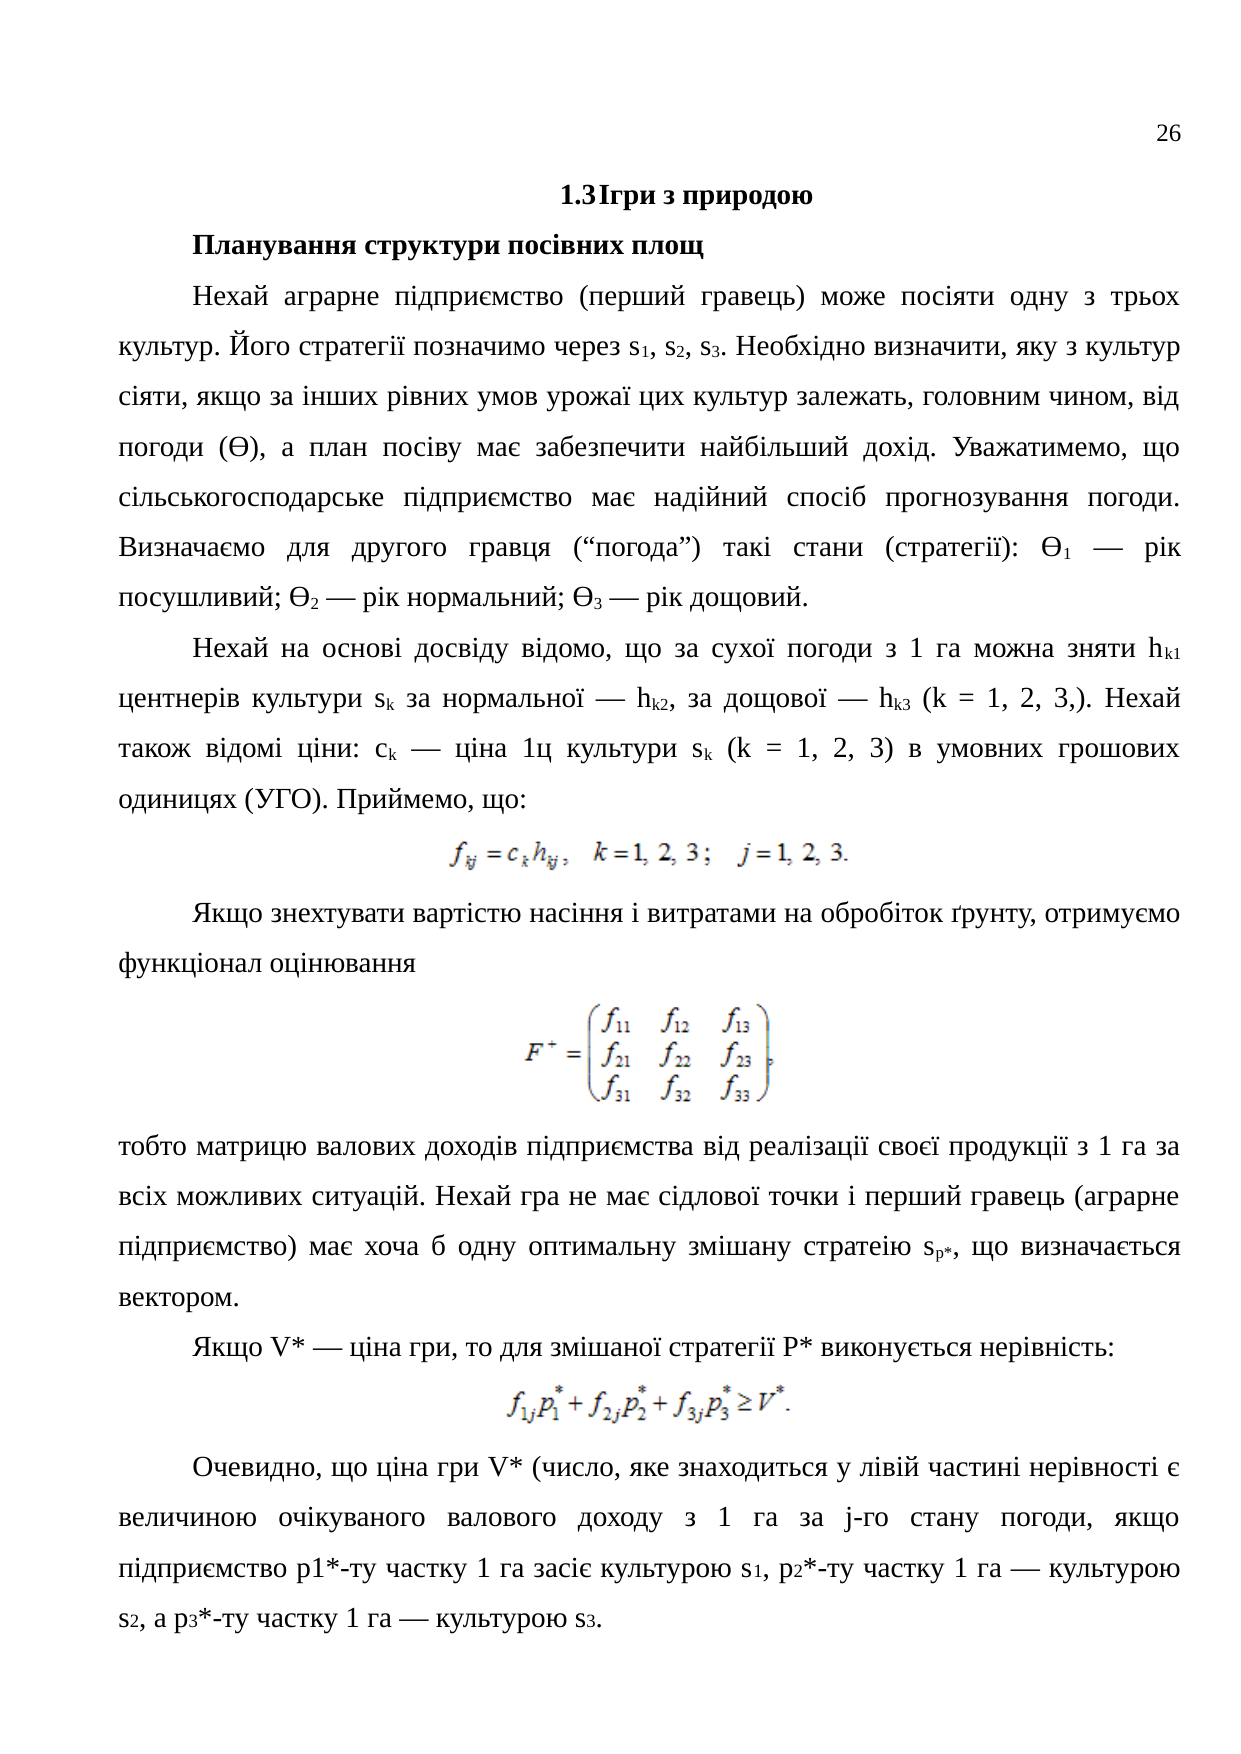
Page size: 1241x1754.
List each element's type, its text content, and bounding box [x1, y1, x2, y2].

text Планування структури посівних площ [118, 227, 1181, 261]
text Якщо знехтувати вартістю насіння і витратами на обробіток ґрунту, отримуємо функціонал оцінювання [118, 895, 1181, 979]
picture [520, 995, 779, 1111]
text Якщо V* — ціна гри, то для змішаної стратегії P* виконується нерівність: [118, 1329, 1181, 1363]
text Нехай аграрне підприємство (перший гравець) може посіяти одну з трьох культур. Його стратегії позначимо через s1, s2, s3. Необхідно визначити, яку з культур сіяти, якщо за інших рівних умов урожаї цих культур залежать, головним чином, від погоди (Ө), а план посіву має забезпечити найбільший дохід. Уважатимемо, що сільськогосподарське підприємство має надійний спосіб прогнозування погоди. Визначаємо для другого гравця (“погода”) такі стани (стратегії): Ө1 — рік посушливий; Ө2 — рік нормальний; Ө3 — рік дощовий. [118, 278, 1181, 613]
list Ігри з природою [118, 177, 1181, 211]
picture [501, 1379, 799, 1433]
picture [442, 831, 857, 878]
text Очевидно, що ціна гри V* (число, яке знаходиться у лівій частині нерівності є величиною очікуваного валового доходу з 1 га за j-го стану погоди, якщо підприємство p1*-ту частку 1 га засіє культурою s1, p2*-ту частку 1 га — культурою s2, а p3*-ту частку 1 га — культурою s3. [118, 1449, 1181, 1634]
text тобто матрицю валових доходів підприємства від реалізації своєї продукції з 1 га за всіх можливих ситуацій. Нехай гра не має сідлової точки і перший гравець (аграрне підприємство) має хоча б одну оптимальну змішану стратеію sp*, що визначається вектором. [118, 1128, 1181, 1312]
text Нехай на основі досвіду відомо, що за сухої погоди з 1 га можна зняти hk1 центнерів культури sk за нормальної — hk2, за дощової — hk3 (k = 1, 2, 3,). Нехай також відомі ціни: ck — ціна 1ц культури sk (k = 1, 2, 3) в умовних грошових одиницях (УГО). Приймемо, що: [118, 630, 1181, 814]
